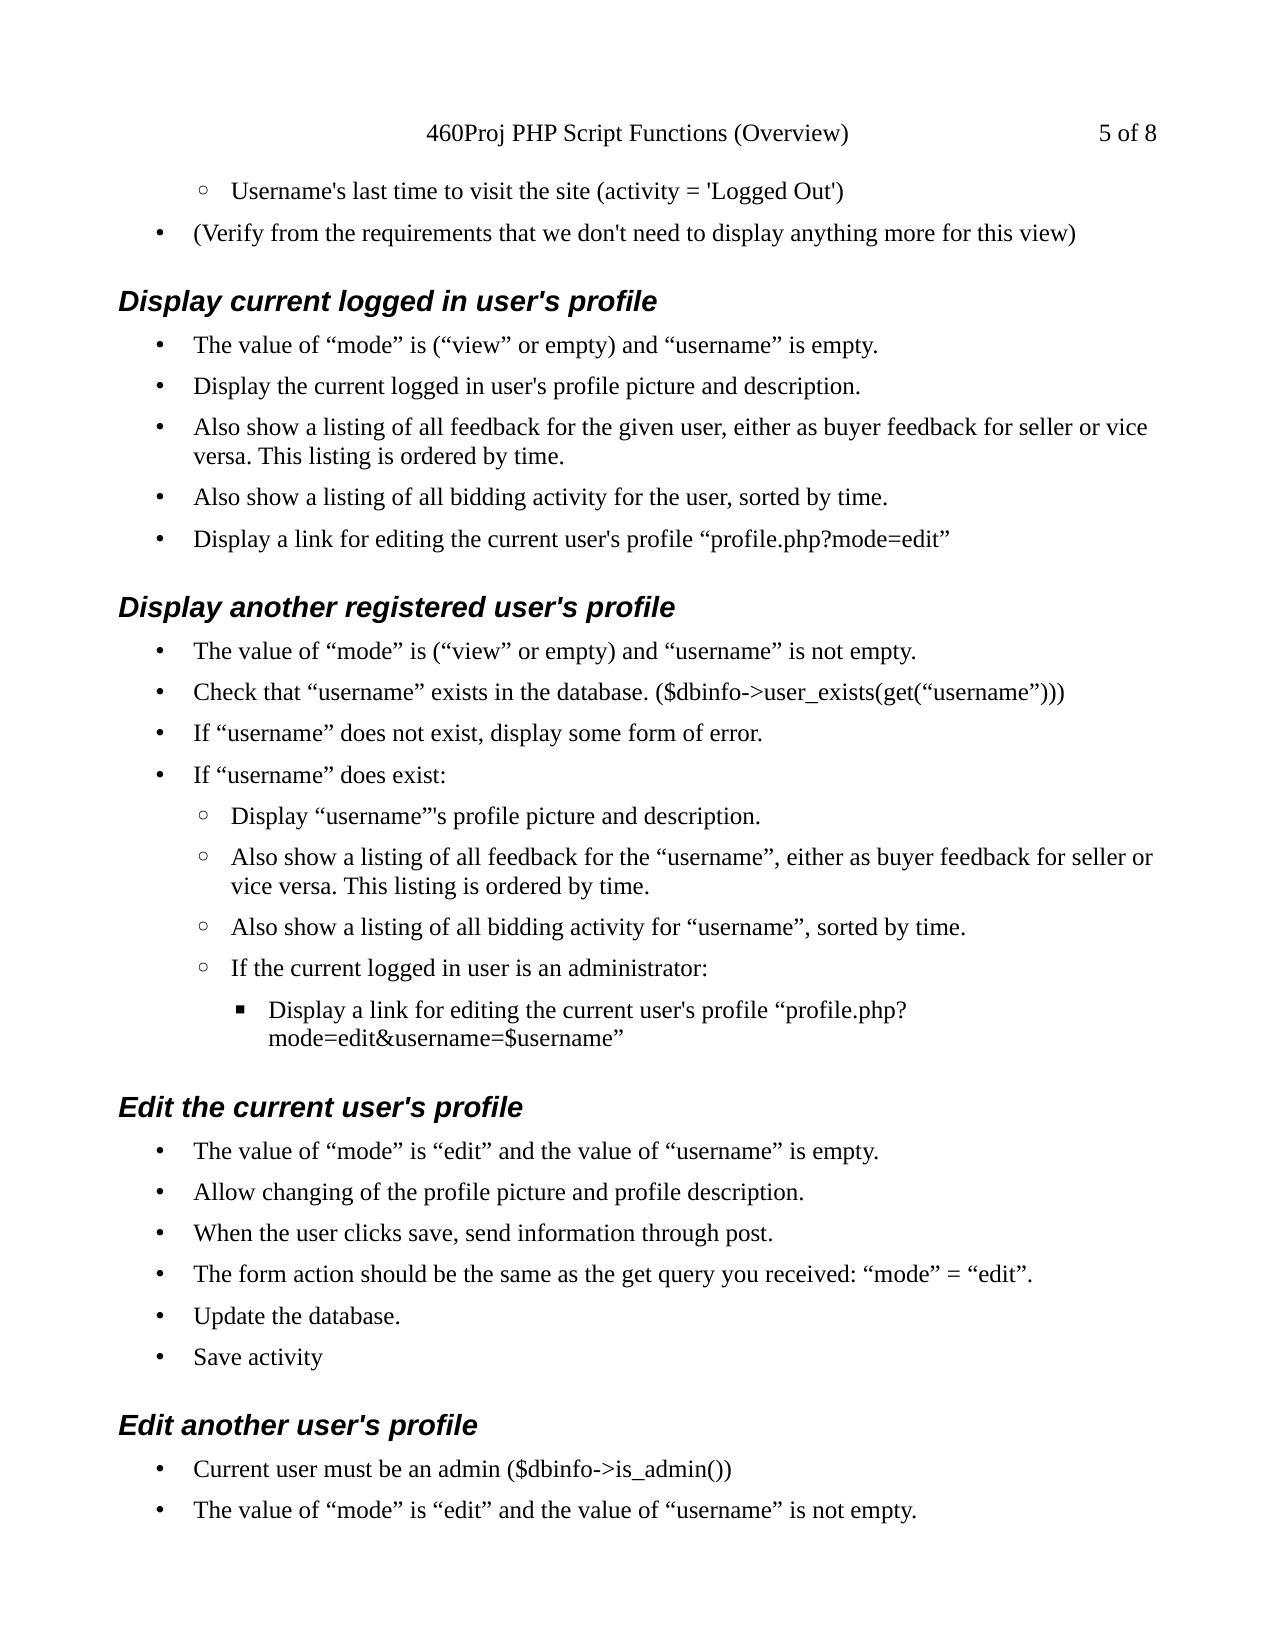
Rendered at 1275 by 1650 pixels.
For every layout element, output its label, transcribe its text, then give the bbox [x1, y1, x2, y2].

list The value of “mode” is “edit” and the value of “username” is empty. [156, 1136, 1157, 1164]
list Check that “username” exists in the database. ($dbinfo->user_exists(get(“username”))) [156, 677, 1157, 706]
subtitle Edit the current user's profile [118, 1090, 1157, 1123]
list Display the current logged in user's profile picture and description. [156, 371, 1157, 400]
subtitle Edit another user's profile [118, 1408, 1157, 1442]
list The form action should be the same as the get query you received: “mode” = “edit”. [156, 1259, 1157, 1288]
subtitle Display another registered user's profile [118, 590, 1157, 623]
list (Verify from the requirements that we don't need to display anything more for this view) [156, 218, 1157, 246]
list When the user clicks save, send information through post. [156, 1218, 1157, 1247]
list Display a link for editing the current user's profile “profile.php?mode=edit” [156, 524, 1157, 552]
list Also show a listing of all feedback for the given user, either as buyer feedback for seller or vice versa. This listing is ordered by time. [156, 412, 1157, 470]
list If “username” does not exist, display some form of error. [156, 718, 1157, 747]
subtitle Display current logged in user's profile [118, 284, 1157, 317]
list Also show a listing of all feedback for the “username”, either as buyer feedback for seller or vice versa. This listing is ordered by time. [193, 842, 1157, 900]
list Update the database. [156, 1301, 1157, 1329]
list The value of “mode” is (“view” or empty) and “username” is empty. [156, 330, 1157, 359]
list Also show a listing of all bidding activity for the user, sorted by time. [156, 482, 1157, 511]
list Also show a listing of all bidding activity for “username”, sorted by time. [193, 912, 1157, 941]
list If “username” does exist: [156, 760, 1157, 788]
list Current user must be an admin ($dbinfo->is_admin()) [156, 1454, 1157, 1483]
list Display “username”'s profile picture and description. [193, 801, 1157, 830]
list Display a link for editing the current user's profile “profile.php?mode=edit&username=$username” [231, 995, 1157, 1052]
list The value of “mode” is (“view” or empty) and “username” is not empty. [156, 636, 1157, 665]
list The value of “mode” is “edit” and the value of “username” is not empty. [156, 1496, 1157, 1524]
list Allow changing of the profile picture and profile description. [156, 1177, 1157, 1206]
list If the current logged in user is an administrator: [193, 953, 1157, 982]
list Username's last time to visit the site (activity = 'Logged Out') [193, 176, 1157, 205]
list Save activity [156, 1342, 1157, 1371]
